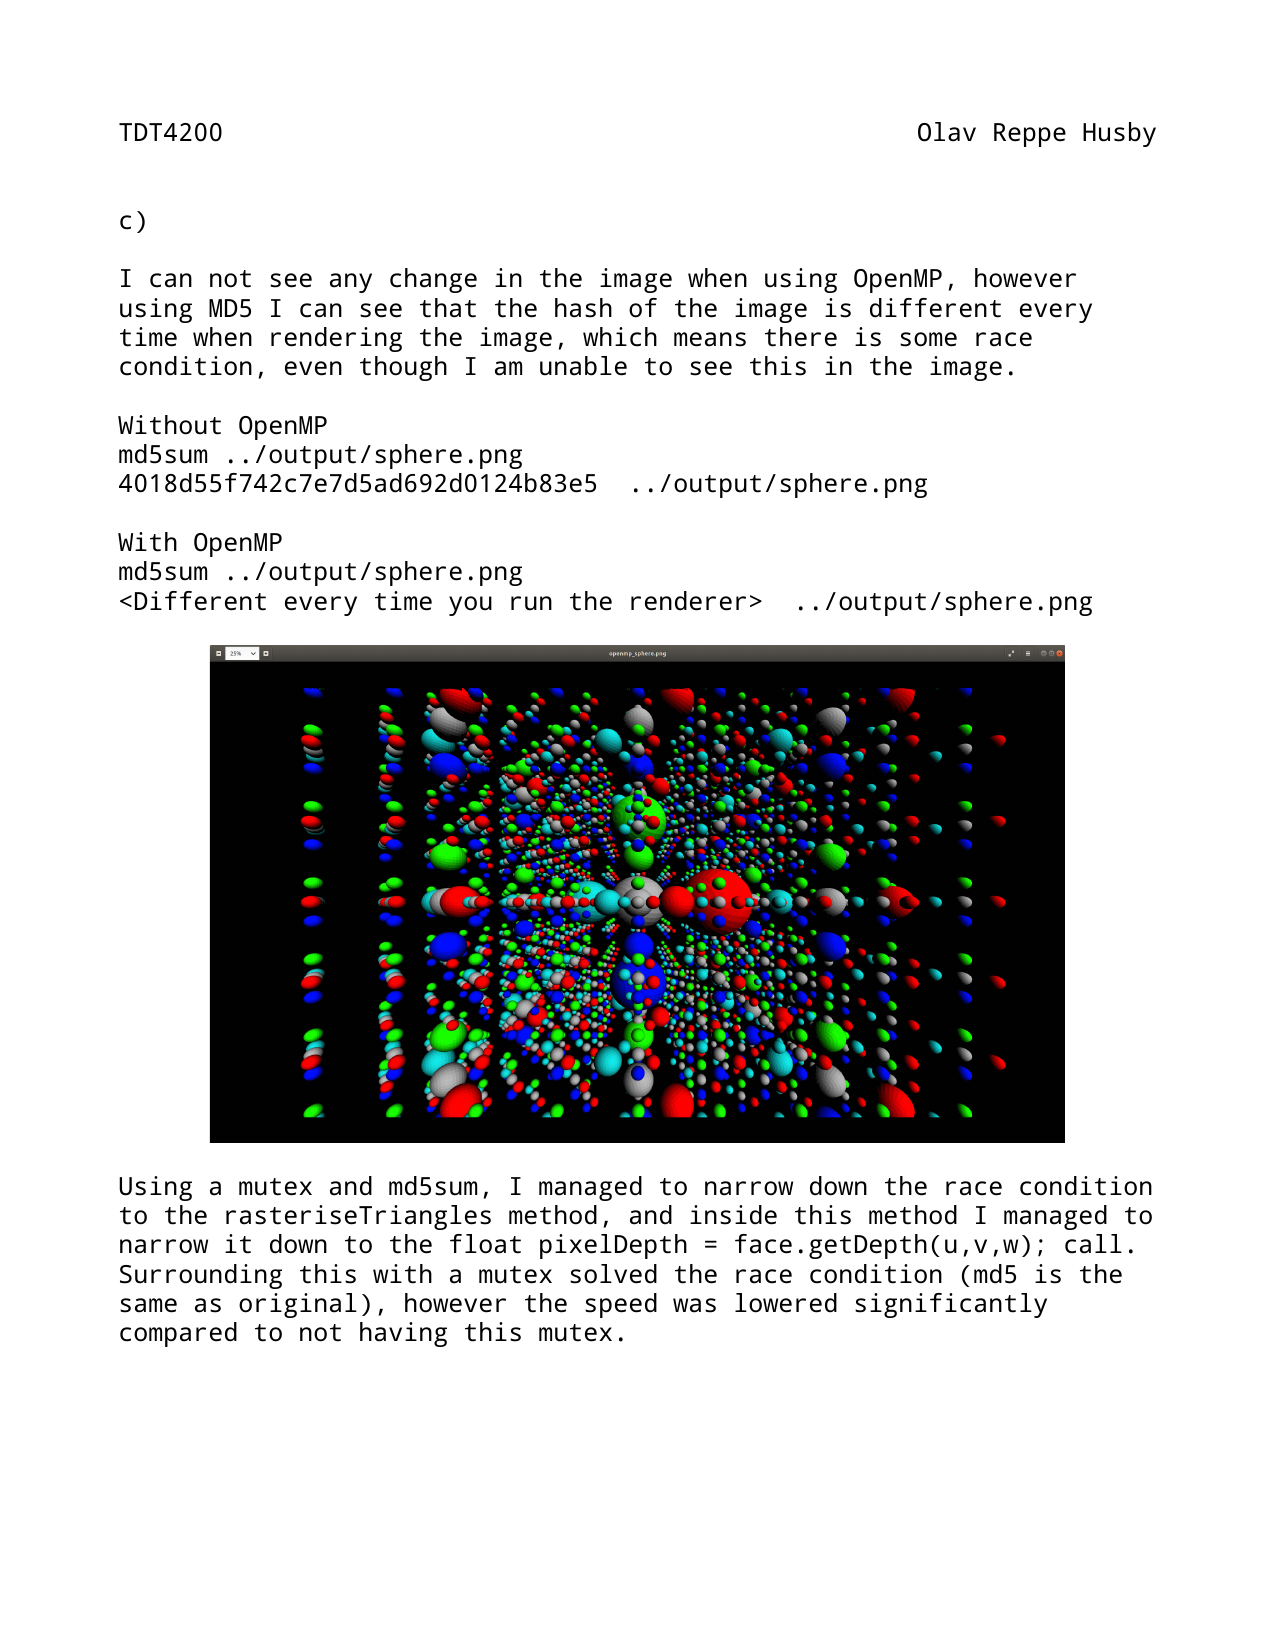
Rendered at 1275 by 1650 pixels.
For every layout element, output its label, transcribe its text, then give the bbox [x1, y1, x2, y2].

text I can not see any change in the image when using OpenMP, however using MD5 I can see that the hash of the image is different every time when rendering the image, which means there is some race condition, even though I am unable to see this in the image. [118, 265, 1157, 382]
text 4018d55f742c7e7d5ad692d0124b83e5 ../output/sphere.png [118, 469, 1157, 499]
text md5sum ../output/sphere.png [118, 440, 1157, 469]
picture [209, 645, 1065, 1143]
text With OpenMP [118, 528, 1157, 557]
text <Different every time you run the renderer> ../output/sphere.png [118, 587, 1157, 616]
text c) [118, 206, 1157, 235]
text md5sum ../output/sphere.png [118, 557, 1157, 587]
text Without OpenMP [118, 411, 1157, 440]
text Using a mutex and md5sum, I managed to narrow down the race condition to the rasteriseTriangles method, and inside this method I managed to narrow it down to the float pixelDepth = face.getDepth(u,v,w); call. Surrounding this with a mutex solved the race condition (md5 is the same as original), however the speed was lowered significantly compared to not having this mutex. [118, 1172, 1157, 1348]
